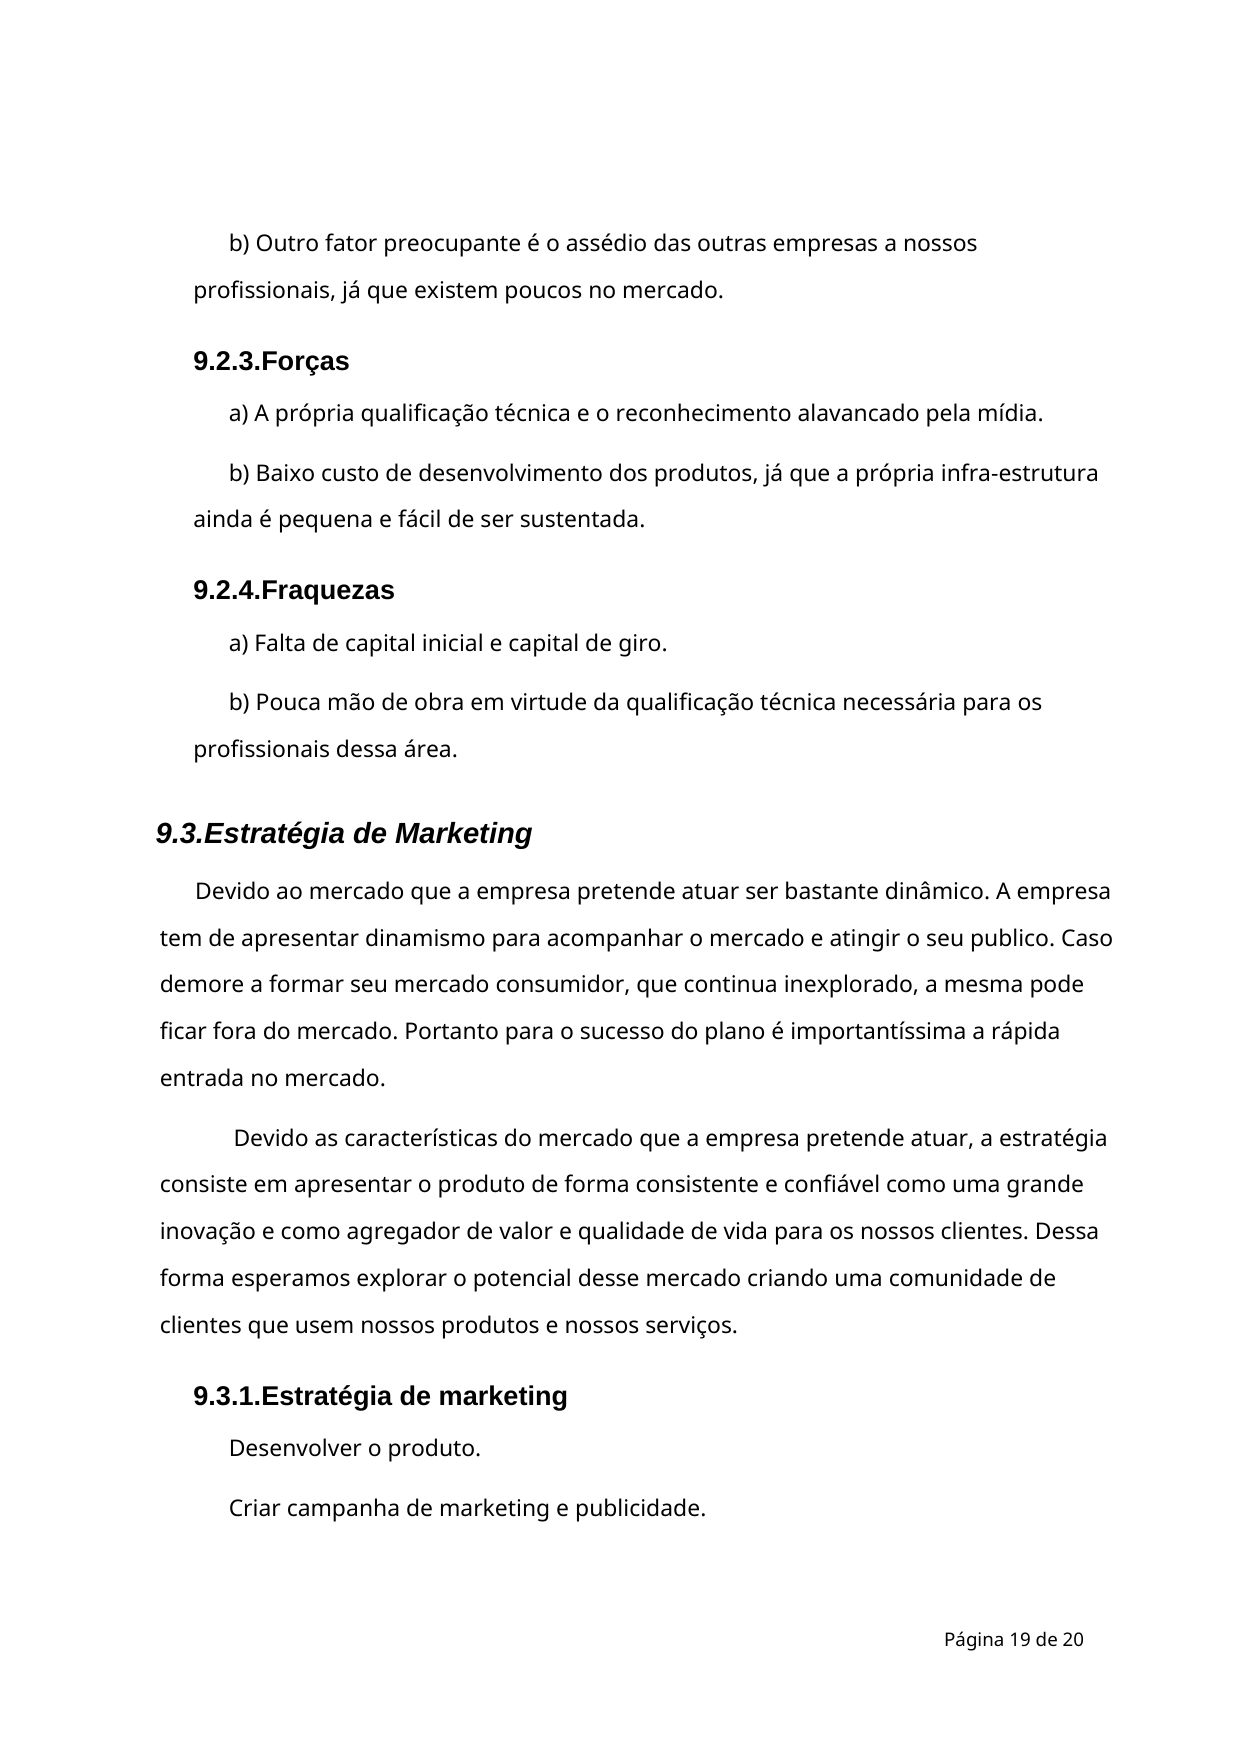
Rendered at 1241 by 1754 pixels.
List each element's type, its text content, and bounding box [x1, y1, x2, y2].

text b) Pouca mão de obra em virtude da qualificação técnica necessária para os profissionais dessa área. [193, 686, 1122, 764]
subtitle Forças [193, 346, 1122, 376]
subtitle Fraquezas [193, 575, 1122, 606]
text a) A própria qualificação técnica e o reconhecimento alavancado pela mídia. [193, 397, 1122, 428]
subtitle Estratégia de Marketing [155, 817, 1122, 850]
text b) Outro fator preocupante é o assédio das outras empresas a nossos profissionais, já que existem poucos no mercado. [193, 227, 1122, 305]
subtitle Estratégia de marketing [193, 1381, 1122, 1411]
text Desenvolver o produto. [193, 1432, 1122, 1463]
text b) Baixo custo de desenvolvimento dos produtos, já que a própria infra-estrutura ainda é pequena e fácil de ser sustentada. [193, 457, 1122, 535]
text Criar campanha de marketing e publicidade. [193, 1491, 1122, 1523]
text Devido ao mercado que a empresa pretende atuar ser bastante dinâmico. A empresa tem de apresentar dinamismo para acompanhar o mercado e atingir o seu publico. Caso demore a formar seu mercado consumidor, que continua inexplorado, a mesma pode ficar fora do mercado. Portanto para o sucesso do plano é importantíssima a rápida entrada no mercado. [159, 875, 1122, 1093]
text Devido as características do mercado que a empresa pretende atuar, a estratégia consiste em apresentar o produto de forma consistente e confiável como uma grande inovação e como agregador de valor e qualidade de vida para os nossos clientes. Dessa forma esperamos explorar o potencial desse mercado criando uma comunidade de clientes que usem nossos produtos e nossos serviços. [159, 1122, 1122, 1340]
text a) Falta de capital inicial e capital de giro. [193, 626, 1122, 658]
